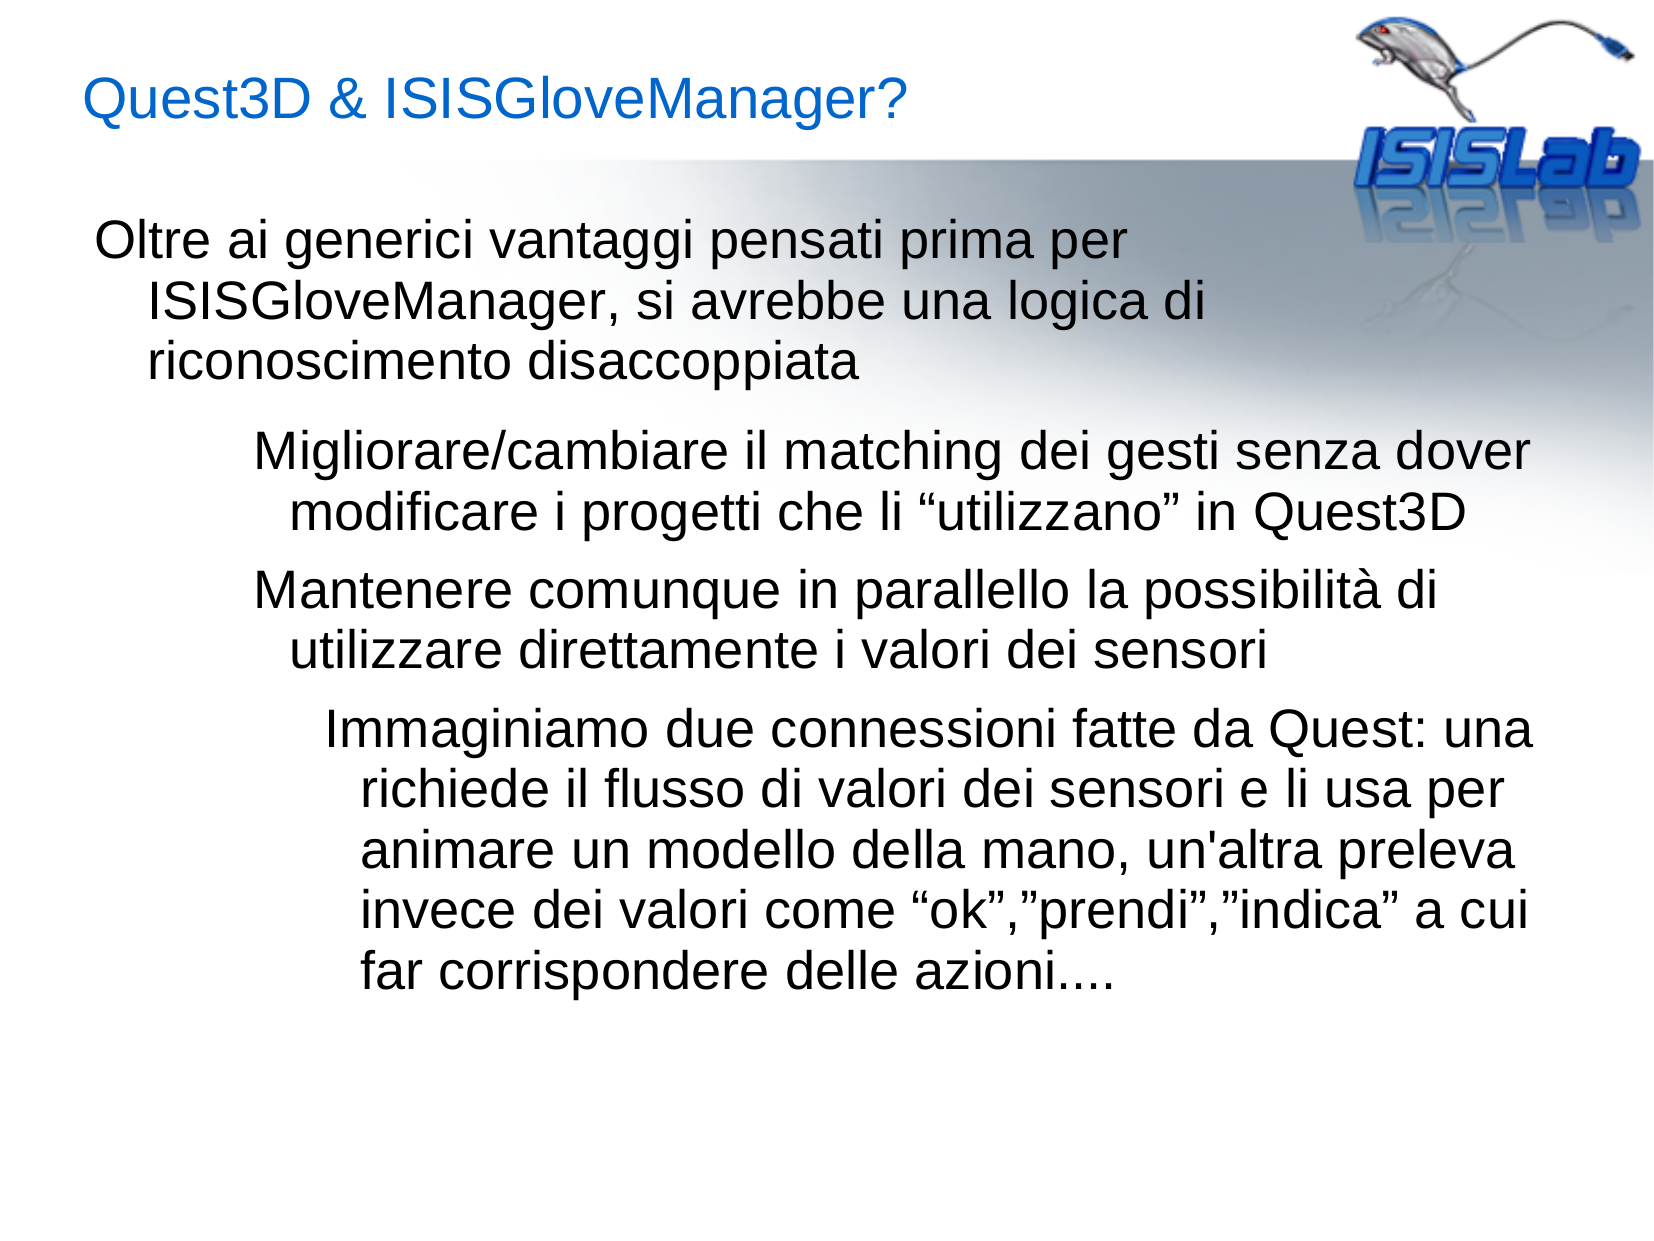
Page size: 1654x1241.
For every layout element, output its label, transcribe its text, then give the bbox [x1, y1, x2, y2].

list Oltre ai generici vantaggi pensati prima per ISISGloveManager, si avrebbe una logica di riconoscimento disaccoppiata Migliorare/cambiare il matching dei gesti senza dover modificare i progetti che li “utilizzano” in Quest3D Mantenere comunque in parallello la possibilità di utilizzare direttamente i valori dei sensori Immaginiamo due connessioni fatte da Quest: una richiede il flusso di valori dei sensori e li usa per animare un modello della mano, un'altra preleva invece dei valori come “ok”,”prendi”,”indica” a cui far corrispondere delle azioni.... [76, 209, 1565, 1123]
picture [0, 0, 1654, 1241]
title Quest3D & ISISGloveManager? [82, 49, 1571, 148]
